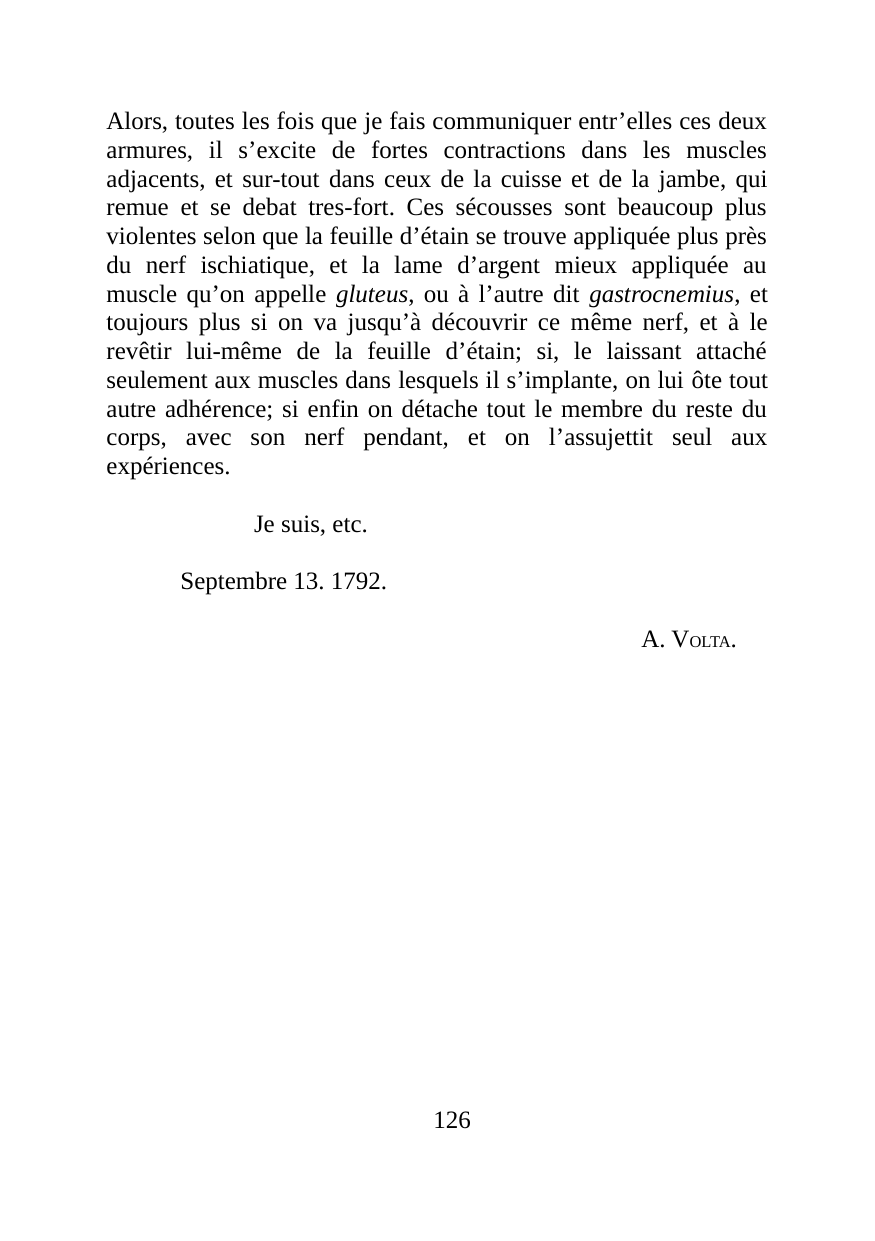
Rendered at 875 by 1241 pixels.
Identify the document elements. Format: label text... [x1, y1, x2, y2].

text Septembre 13. 1792. [106, 566, 768, 595]
text Je suis, etc. [106, 509, 768, 537]
text A. Volta. [106, 624, 768, 652]
text Alors, toutes les fois que je fais communiquer entr’elles ces deux armures, il s’excite de fortes contractions dans les muscles adjacents, et sur-tout dans ceux de la cuisse et de la jambe, qui remue et se debat tres-fort. Ces sécousses sont beaucoup plus violentes selon que la feuille d’étain se trouve appliquée plus près du nerf ischiatique, et la lame d’argent mieux appliquée au muscle qu’on appelle gluteus, ou à l’autre dit gastrocnemius, et toujours plus si on va jusqu’à découvrir ce même nerf, et à le revêtir lui-même de la feuille d’étain; si, le laissant attaché seulement aux muscles dans lesquels il s’implante, on lui ôte tout autre adhérence; si enfin on détache tout le membre du reste du corps, avec son nerf pendant, et on l’assujettit seul aux expériences. [106, 106, 768, 480]
